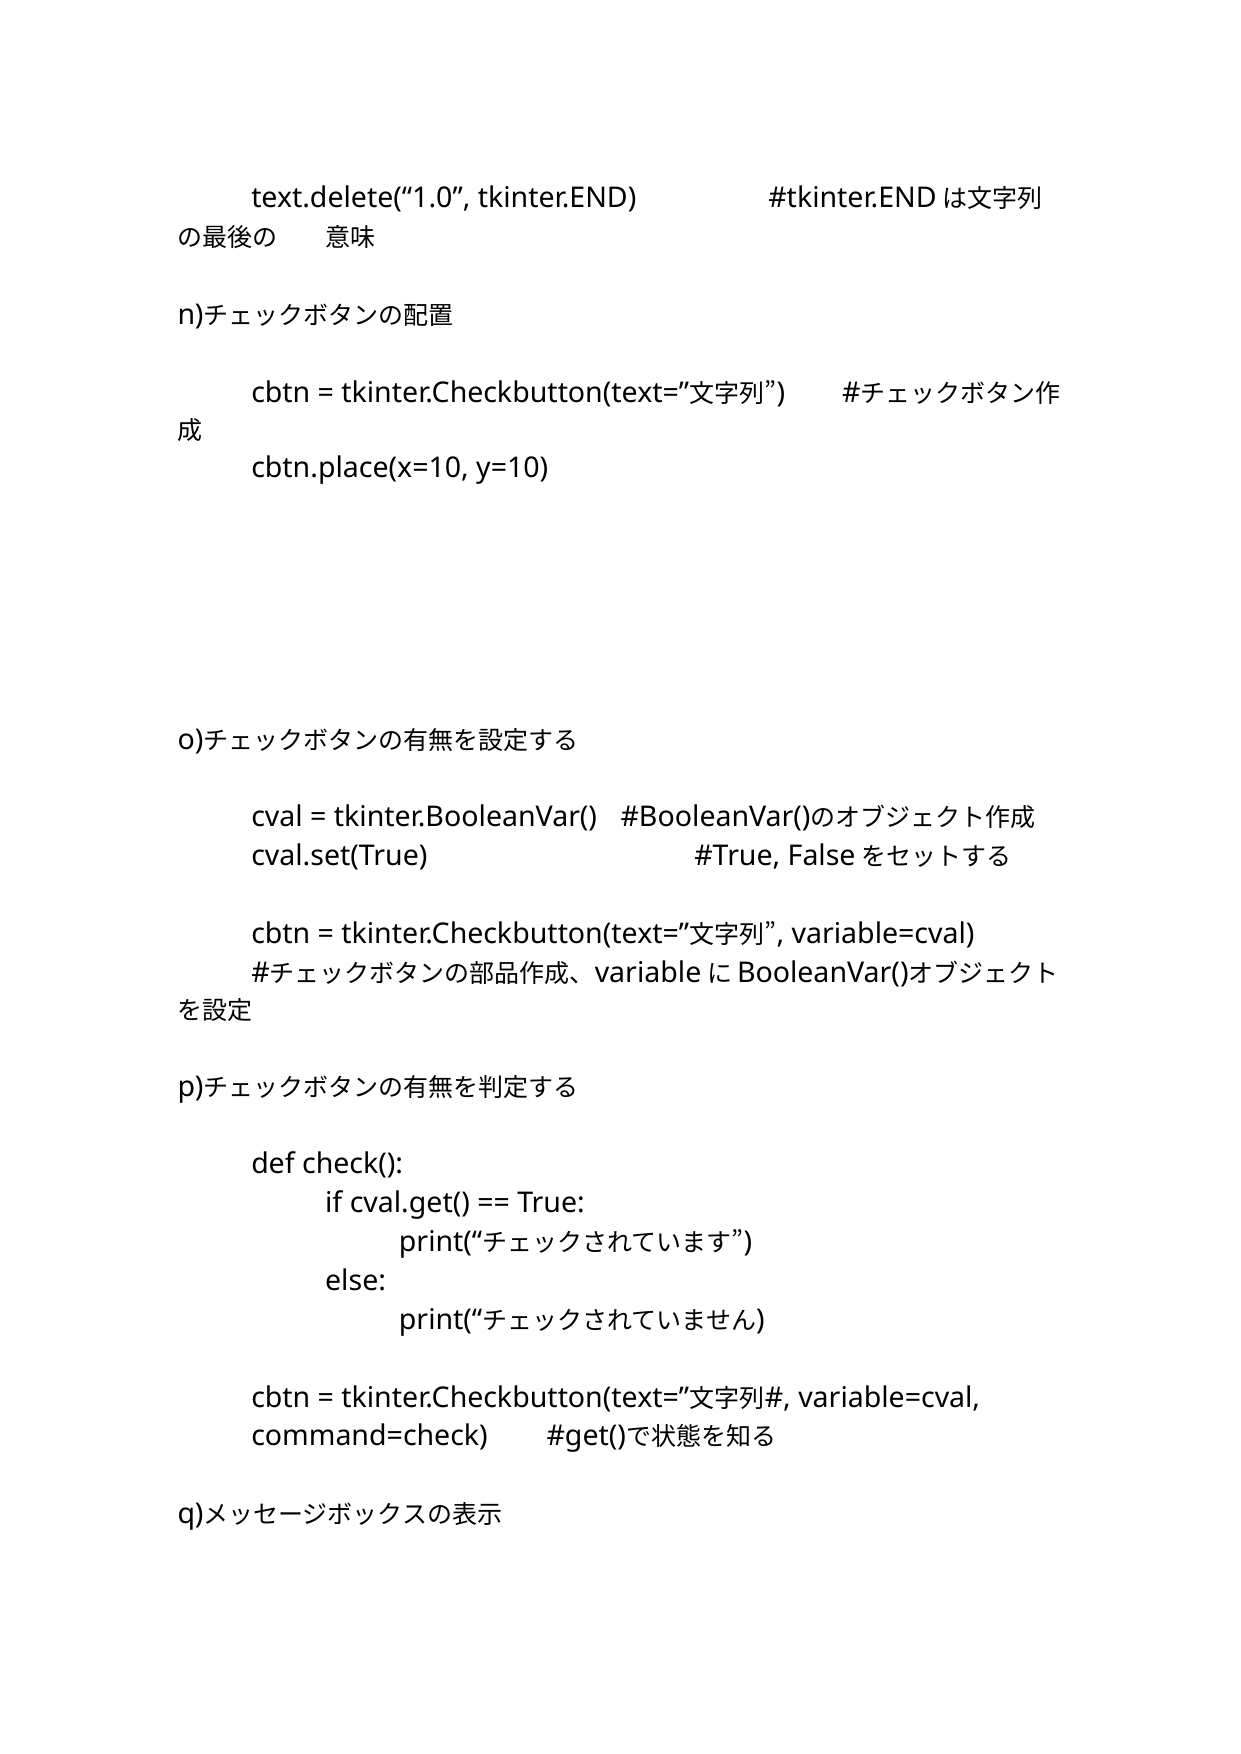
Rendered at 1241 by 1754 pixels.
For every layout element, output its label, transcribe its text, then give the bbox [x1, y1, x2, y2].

text print(“チェックされています”) [177, 1221, 1063, 1260]
text text.delete(“1.0”, tkinter.END) #tkinter.ENDは文字列の最後の 意味 [177, 177, 1063, 255]
text cbtn = tkinter.Checkbutton(text=”文字列”, variable=cval) [177, 913, 1063, 952]
text def check(): [177, 1143, 1063, 1182]
text #チェックボタンの部品作成、variableにBooleanVar()オブジェクトを設定 [177, 952, 1063, 1027]
text q)メッセージボックスの表示 [177, 1493, 1063, 1532]
text o)チェックボタンの有無を設定する [177, 718, 1063, 757]
text n)チェックボタンの配置 [177, 294, 1063, 333]
text cbtn.place(x=10, y=10) [177, 447, 1063, 485]
text if cval.get() == True: [177, 1182, 1063, 1221]
text cbtn = tkinter.Checkbutton(text=”文字列#, variable=cval, [177, 1376, 1063, 1415]
text cbtn = tkinter.Checkbutton(text=”文字列”) #チェックボタン作成 [177, 371, 1063, 447]
text cval = tkinter.BooleanVar() #BooleanVar()のオブジェクト作成 [177, 796, 1063, 835]
text cval.set(True) #True, Falseをセットする [177, 835, 1063, 874]
text else: [177, 1260, 1063, 1299]
text print(“チェックされていません) [177, 1299, 1063, 1338]
text command=check) #get()で状態を知る [177, 1415, 1063, 1454]
text p)チェックボタンの有無を判定する [177, 1066, 1063, 1104]
